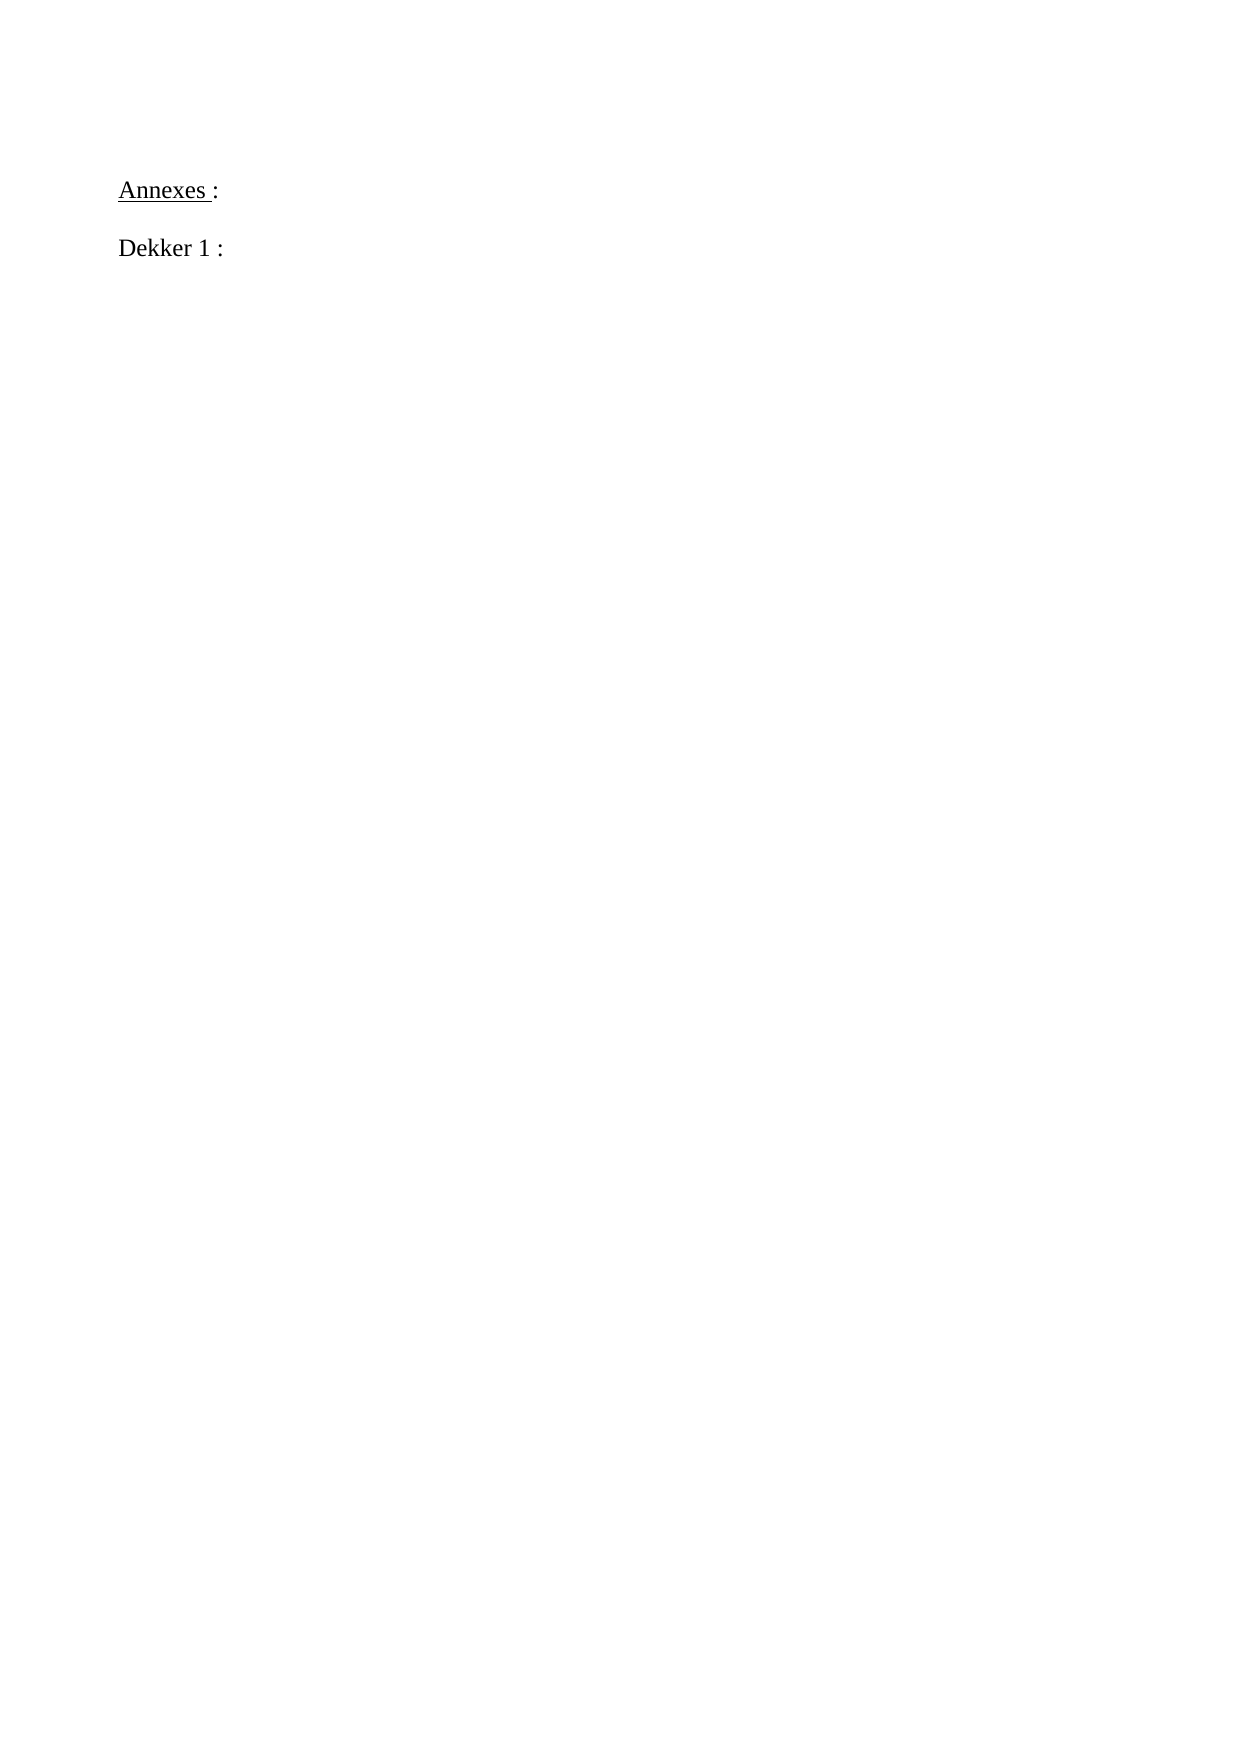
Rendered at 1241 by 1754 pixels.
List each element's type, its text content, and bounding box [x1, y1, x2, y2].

text Dekker 1 : [118, 233, 1122, 262]
text Annexes : [118, 176, 1122, 204]
